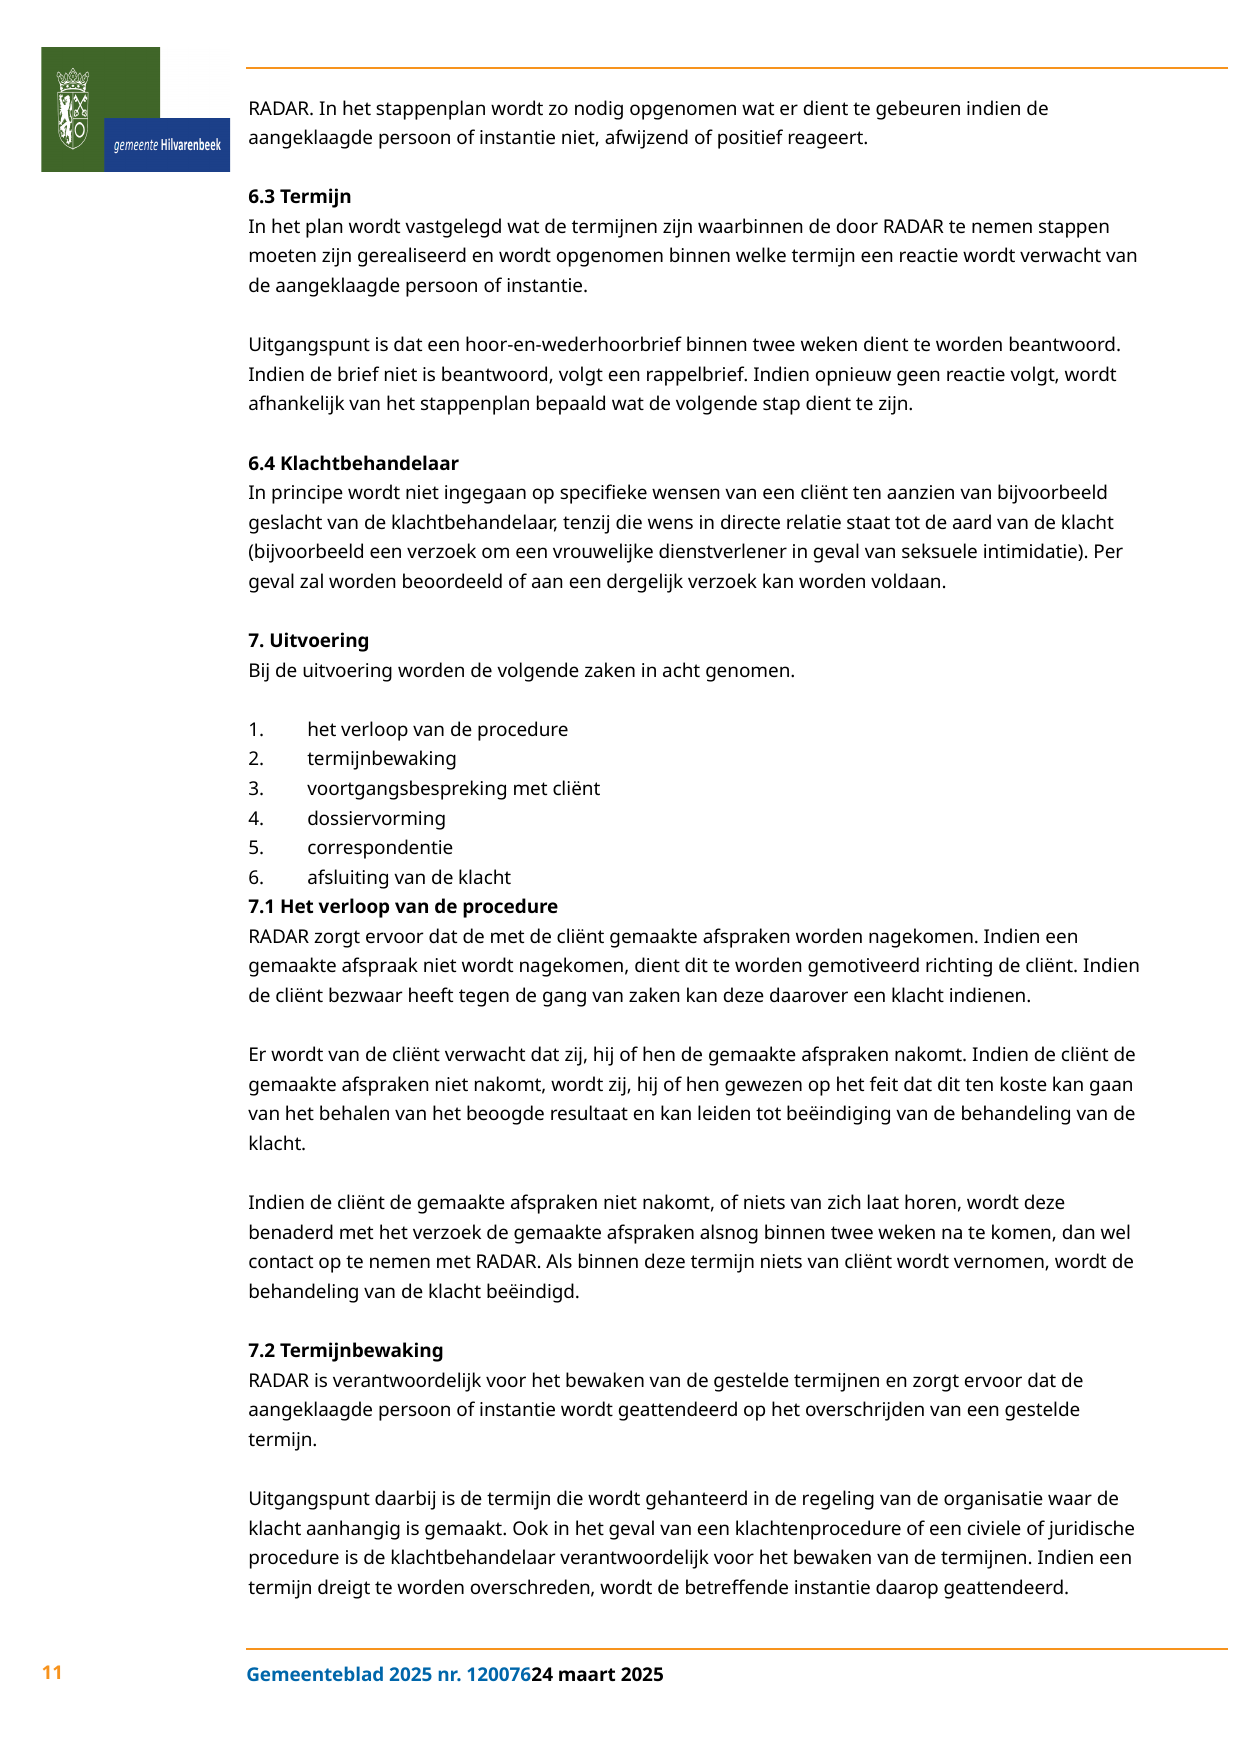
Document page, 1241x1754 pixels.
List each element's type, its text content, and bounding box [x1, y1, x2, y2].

text Uitgangspunt is dat een hoor-en-wederhoorbrief binnen twee weken dient te worden beantwoord. Indien de brief niet is beantwoord, volgt een rappelbrief. Indien opnieuw geen reactie volgt, wordt afhankelijk van het stappenplan bepaald wat de volgende stap dient te zijn. [248, 331, 1152, 416]
text 7.1 Het verloop van de procedure [248, 893, 1152, 919]
list dossiervorming [248, 805, 1152, 831]
text Indien de cliënt de gemaakte afspraken niet nakomt, of niets van zich laat horen, wordt deze benaderd met het verzoek de gemaakte afspraken alsnog binnen twee weken na te komen, dan wel contact op te nemen met RADAR. Als binnen deze termijn niets van cliënt wordt vernomen, wordt de behandeling van de klacht beëindigd. [248, 1189, 1152, 1304]
text In principe wordt niet ingegaan op specifieke wensen van een cliënt ten aanzien van bijvoorbeeld geslacht van de klachtbehandelaar, tenzij die wens in directe relatie staat tot de aard van de klacht (bijvoorbeeld een verzoek om een vrouwelijke dienstverlener in geval van seksuele intimidatie). Per geval zal worden beoordeeld of aan een dergelijk verzoek kan worden voldaan. [248, 479, 1152, 594]
text RADAR zorgt ervoor dat de met de cliënt gemaakte afspraken worden nagekomen. Indien een gemaakte afspraak niet wordt nagekomen, dient dit te worden gemotiveerd richting de cliënt. Indien de cliënt bezwaar heeft tegen de gang van zaken kan deze daarover een klacht indienen. [248, 923, 1152, 1008]
list voortgangsbespreking met cliënt [248, 775, 1152, 801]
text 7.2 Termijnbewaking [248, 1337, 1152, 1363]
list afsluiting van de klacht [248, 864, 1152, 890]
text Uitgangspunt daarbij is de termijn die wordt gehanteerd in de regeling van de organisatie waar de klacht aanhangig is gemaakt. Ook in het geval van een klachtenprocedure of een civiele of juridische procedure is de klachtbehandelaar verantwoordelijk voor het bewaken van de termijnen. Indien een termijn dreigt te worden overschreden, wordt de betreffende instantie daarop geattendeerd. [248, 1485, 1152, 1600]
text 6.3 Termijn [248, 183, 1152, 209]
text In het plan wordt vastgelegd wat de termijnen zijn waarbinnen de door RADAR te nemen stappen moeten zijn gerealiseerd en wordt opgenomen binnen welke termijn een reactie wordt verwacht van de aangeklaagde persoon of instantie. [248, 213, 1152, 298]
text RADAR is verantwoordelijk voor het bewaken van de gestelde termijnen en zorgt ervoor dat de aangeklaagde persoon of instantie wordt geattendeerd op het overschrijden van een gestelde termijn. [248, 1367, 1152, 1452]
text 6.4 Klachtbehandelaar [248, 450, 1152, 476]
picture [41, 47, 231, 172]
list het verloop van de procedure [248, 716, 1152, 742]
text RADAR. In het stappenplan wordt zo nodig opgenomen wat er dient te gebeuren indien de aangeklaagde persoon of instantie niet, afwijzend of positief reageert. [248, 95, 1152, 150]
text 7. Uitvoering [248, 627, 1152, 653]
list correspondentie [248, 834, 1152, 860]
text Bij de uitvoering worden de volgende zaken in acht genomen. [248, 657, 1152, 683]
list termijnbewaking [248, 746, 1152, 771]
text Er wordt van de cliënt verwacht dat zij, hij of hen de gemaakte afspraken nakomt. Indien de cliënt de gemaakte afspraken niet nakomt, wordt zij, hij of hen gewezen op het feit dat dit ten koste kan gaan van het behalen van het beoogde resultaat en kan leiden tot beëindiging van de behandeling van de klacht. [248, 1041, 1152, 1156]
